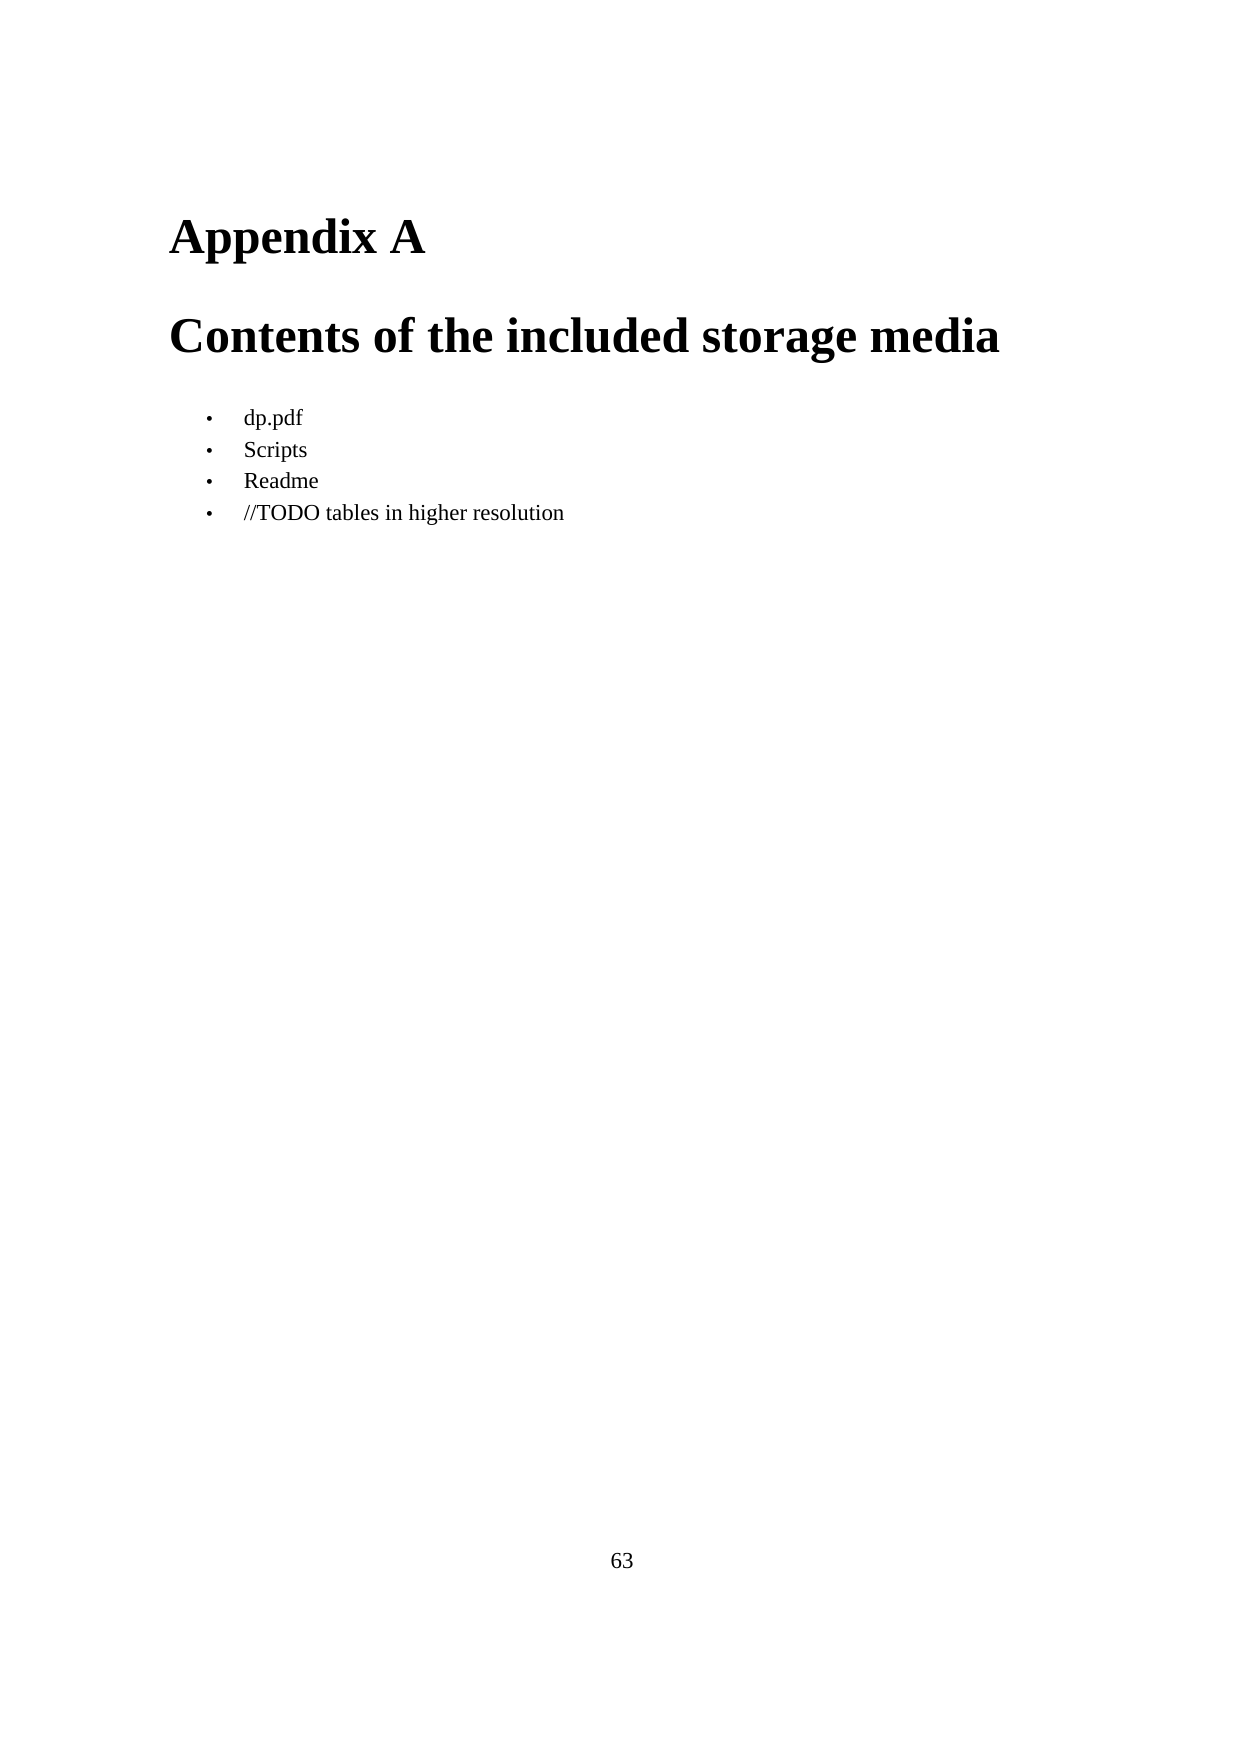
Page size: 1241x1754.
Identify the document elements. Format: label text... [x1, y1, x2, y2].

list Scripts [206, 436, 1075, 462]
text Appendix A [169, 207, 1075, 264]
list dp.pdf [206, 404, 1075, 431]
text Contents of the included storage media [169, 305, 1075, 363]
list Readme [206, 467, 1075, 494]
list //TODO tables in higher resolution [206, 499, 1075, 525]
